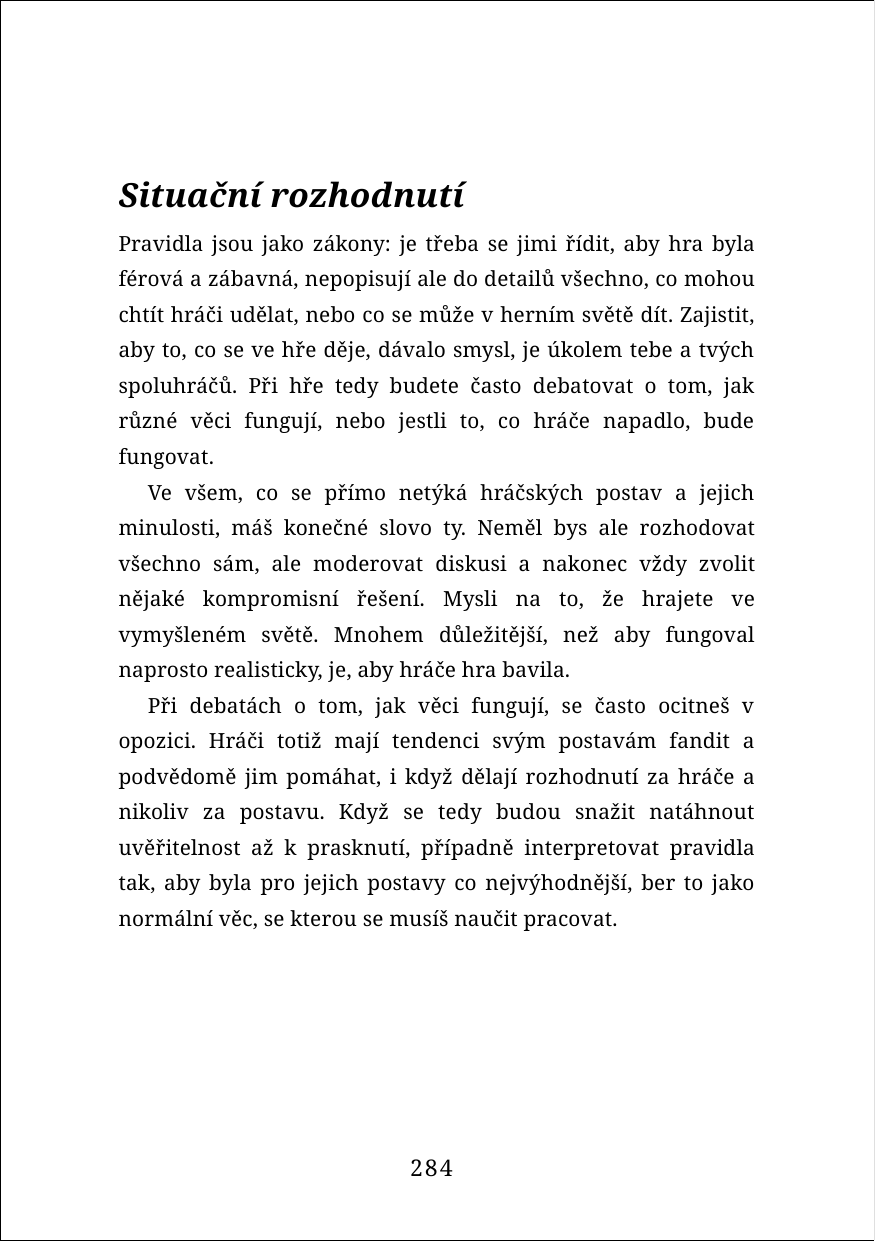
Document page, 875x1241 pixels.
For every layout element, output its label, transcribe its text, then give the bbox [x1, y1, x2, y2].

subtitle Situační rozhodnutí [118, 172, 756, 217]
text Pravidla jsou jako zákony: je třeba se jimi řídit, aby hra byla férová a zábavná, nepopisují ale do detailů všechno, co mohou chtít hráči udělat, nebo co se může v herním světě dít. Zajistit, aby to, co se ve hře děje, dávalo smysl, je úkolem tebe a tvých spoluhráčů. Při hře tedy budete často debatovat o tom, jak různé věci fungují, nebo jestli to, co hráče napadlo, bude fungovat. Ve všem, co se přímo netýká hráčských postav a jejich minulosti, máš konečné slovo ty. Neměl bys ale rozhodovat všechno sám, ale moderovat diskusi a nakonec vždy zvolit nějaké kompromisní řešení. Mysli na to, že hrajete ve vymyšleném světě. Mnohem důležitější, než aby fungoval naprosto realisticky, je, aby hráče hra bavila. Při debatách o tom, jak věci fungují, se často ocitneš v opozici. Hráči totiž mají tendenci svým postavám fandit a podvědomě jim pomáhat, i když dělají rozhodnutí za hráče a nikoliv za postavu. Když se tedy budou snažit natáhnout uvěřitelnost až k prasknutí, případně interpretovat pravidla tak, aby byla pro jejich postavy co nejvýhodnější, ber to jako normální věc, se kterou se musíš naučit pracovat. [118, 229, 756, 932]
